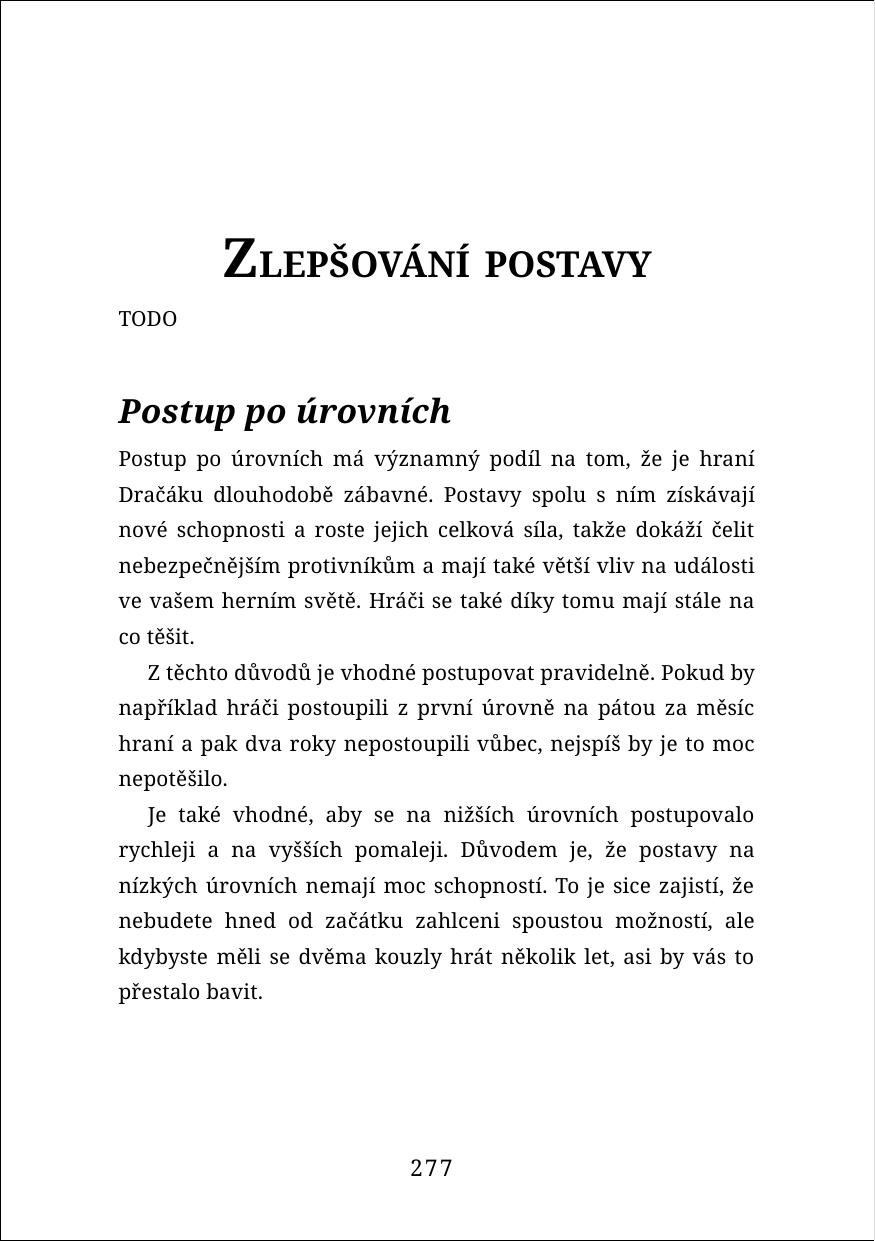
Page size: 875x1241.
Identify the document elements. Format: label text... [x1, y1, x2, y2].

text TODO [118, 304, 756, 333]
subtitle Postup po úrovních [118, 387, 756, 433]
text Postup po úrovních má významný podíl na tom, že je hraní Dračáku dlouhodobě zábavné. Postavy spolu s ním získávají nové schopnosti a roste jejich celková síla, takže dokáží čelit nebezpečnějším protivníkům a mají také větší vliv na události ve vašem herním světě. Hráči se také díky tomu mají stále na co těšit. Z těchto důvodů je vhodné postupovat pravidelně. Pokud by například hráči postoupili z první úrovně na pátou za měsíc hraní a pak dva roky nepostoupili vůbec, nejspíš by je to moc nepotěšilo. Je také vhodné, aby se na nižších úrovních postupovalo rychleji a na vyšších pomaleji. Důvodem je, že postavy na nízkých úrovních nemají moc schopností. To je sice zajistí, že nebudete hned od začátku zahlceni spoustou možností, ale kdybyste měli se dvěma kouzly hrát několik let, asi by vás to přestalo bavit. [118, 444, 756, 1006]
subtitle Zlepšování postavy [118, 219, 756, 293]
